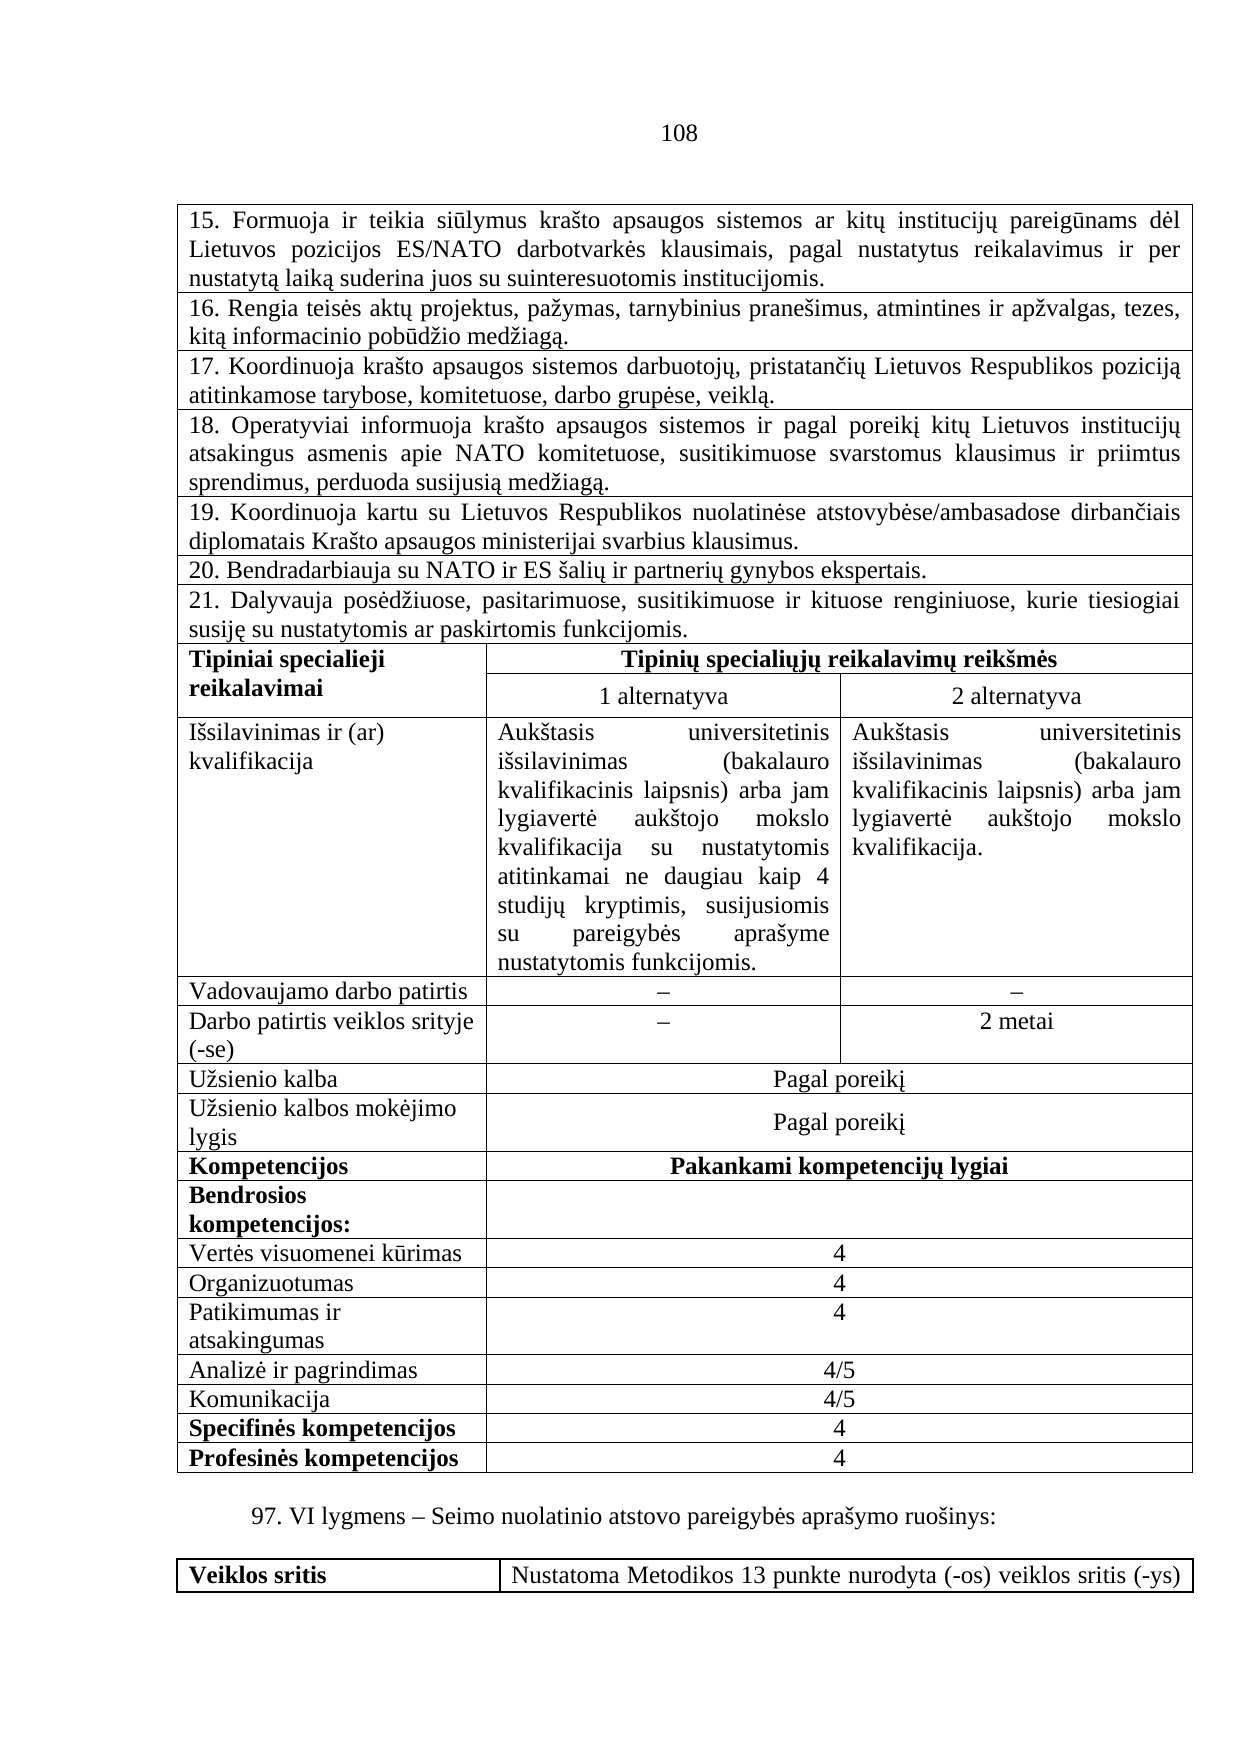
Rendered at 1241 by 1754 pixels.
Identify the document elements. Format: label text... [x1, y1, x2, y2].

table_cell Tipiniai specialieji reikalavimai [178, 644, 486, 717]
table_cell Vadovaujamo darbo patirtis [178, 977, 486, 1005]
table_cell Analizė ir pagrindimas [178, 1355, 486, 1384]
table_cell Tipinių specialiųjų reikalavimų reikšmės [487, 644, 1192, 673]
table_cell Organizuotumas [178, 1268, 486, 1296]
table_cell 20. Bendradarbiauja su NATO ir ES šalių ir partnerių gynybos ekspertais. [178, 556, 1192, 584]
table_cell 4/5 [487, 1385, 1192, 1413]
table_cell Pakankami kompetencijų lygiai [487, 1152, 1192, 1180]
table_cell 4 [487, 1414, 1192, 1442]
table_cell Darbo patirtis veiklos srityje (-se) [178, 1006, 486, 1063]
table_cell 2 alternatyva [841, 674, 1192, 717]
table_header Veiklos sritis [178, 1560, 499, 1591]
table_cell – [487, 1006, 840, 1063]
table_cell 4 [487, 1298, 1192, 1354]
table_cell Specifinės kompetencijos [178, 1414, 486, 1442]
table_cell Aukštasis universitetinis išsilavinimas (bakalauro kvalifikacinis laipsnis) arba jam lygiavertė aukštojo mokslo kvalifikacija. [841, 718, 1192, 976]
text 97. VI lygmens – Seimo nuolatinio atstovo pareigybės aprašymo ruošinys: [177, 1501, 1181, 1529]
table_cell Kompetencijos [178, 1152, 486, 1180]
table_cell 1 alternatyva [487, 674, 840, 717]
table_cell Užsienio kalba [178, 1064, 486, 1092]
table_cell Pagal poreikį [487, 1094, 1192, 1151]
table_cell Vertės visuomenei kūrimas [178, 1239, 486, 1267]
table_cell – [487, 977, 840, 1005]
table_header Nustatoma Metodikos 13 punkte nurodyta (-os) veiklos sritis (-ys) [501, 1560, 1192, 1591]
table_cell – [841, 977, 1192, 1005]
table_cell 18. Operatyviai informuoja krašto apsaugos sistemos ir pagal poreikį kitų Lietuvos institucijų atsakingus asmenis apie NATO komitetuose, susitikimuose svarstomus klausimus ir priimtus sprendimus, perduoda susijusią medžiagą. [178, 410, 1192, 496]
table_cell 21. Dalyvauja posėdžiuose, pasitarimuose, susitikimuose ir kituose renginiuose, kurie tiesiogiai susiję su nustatytomis ar paskirtomis funkcijomis. [178, 585, 1192, 643]
table_cell 19. Koordinuoja kartu su Lietuvos Respublikos nuolatinėse atstovybėse/ambasadose dirbančiais diplomatais Krašto apsaugos ministerijai svarbius klausimus. [178, 497, 1192, 554]
table_cell 16. Rengia teisės aktų projektus, pažymas, tarnybinius pranešimus, atmintines ir apžvalgas, tezes, kitą informacinio pobūdžio medžiagą. [178, 293, 1192, 350]
table_cell 4/5 [487, 1355, 1192, 1384]
table_cell 4 [487, 1268, 1192, 1296]
table_cell Profesinės kompetencijos [178, 1443, 486, 1471]
table_cell Pagal poreikį [487, 1064, 1192, 1092]
table_cell 2 metai [841, 1006, 1192, 1063]
table_cell Aukštasis universitetinis išsilavinimas (bakalauro kvalifikacinis laipsnis) arba jam lygiavertė aukštojo mokslo kvalifikacija su nustatytomis atitinkamai ne daugiau kaip 4 studijų kryptimis, susijusiomis su pareigybės aprašyme nustatytomis funkcijomis. [487, 718, 840, 976]
table_cell Komunikacija [178, 1385, 486, 1413]
table_cell 17. Koordinuoja krašto apsaugos sistemos darbuotojų, pristatančių Lietuvos Respublikos poziciją atitinkamose tarybose, komitetuose, darbo grupėse, veiklą. [178, 351, 1192, 409]
table_cell Patikimumas ir atsakingumas [178, 1298, 486, 1354]
table_cell 15. Formuoja ir teikia siūlymus krašto apsaugos sistemos ar kitų institucijų pareigūnams dėl Lietuvos pozicijos ES/NATO darbotvarkės klausimais, pagal nustatytus reikalavimus ir per nustatytą laiką suderina juos su suinteresuotomis institucijomis. [178, 205, 1192, 292]
table_cell 4 [487, 1239, 1192, 1267]
table_cell Išsilavinimas ir (ar) kvalifikacija [178, 718, 486, 976]
table_cell Bendrosios kompetencijos: [178, 1181, 486, 1238]
table_cell [487, 1181, 1192, 1238]
table_cell 4 [487, 1443, 1192, 1471]
table_cell Užsienio kalbos mokėjimo lygis [178, 1094, 486, 1151]
